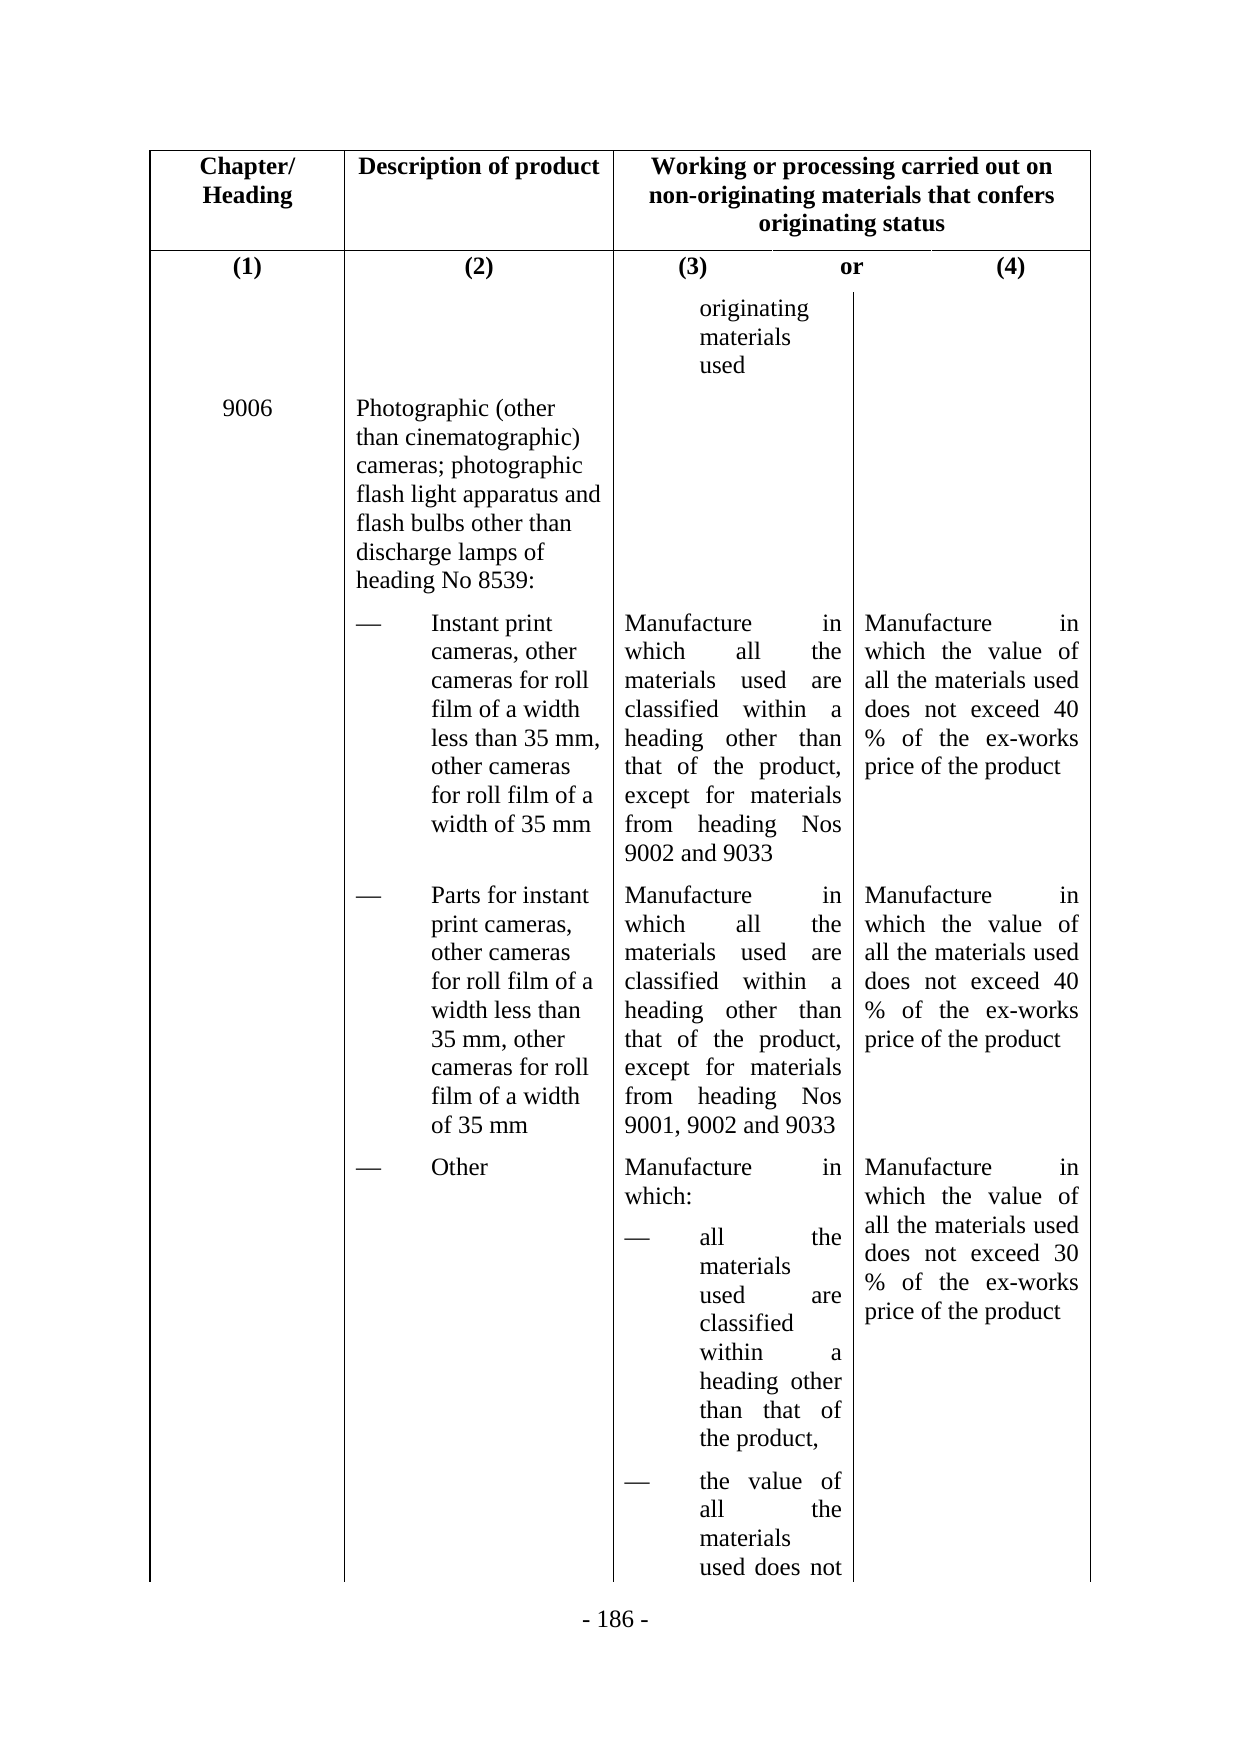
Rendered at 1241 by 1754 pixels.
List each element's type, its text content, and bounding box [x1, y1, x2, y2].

table_cell [151, 293, 344, 392]
table_cell [854, 1466, 1090, 1581]
table_cell — Parts for instant print cameras, other cameras for roll film of a width less than 35 mm, other cameras for roll film of a width of 35 mm [345, 880, 613, 1151]
table_cell [345, 293, 613, 392]
table_cell (2) [345, 251, 613, 292]
table_cell [854, 393, 1090, 607]
table_header Working or processing carried out on non-originating materials that confers originating status [614, 151, 1090, 250]
table_cell Manufacture in which: — all the materials used are classified within a heading other than that of the product, [614, 1152, 853, 1465]
table_cell Manufacture in which all the materials used are classified within a heading other than that of the product, except for materials from heading Nos 9002 and 9033 [614, 608, 853, 879]
table_cell [151, 608, 344, 879]
table_header Chapter/Heading [151, 151, 344, 250]
table_cell Manufacture in which the value of all the materials used does not exceed 40 % of the ex-works price of the product [854, 608, 1090, 879]
table_cell Manufacture in which the value of all the materials used does not exceed 40 % of the ex-works price of the product [854, 880, 1090, 1151]
table_cell (4) [932, 251, 1090, 292]
table_cell [151, 880, 344, 1151]
table_cell — the value of all the materials used does not [614, 1466, 853, 1581]
table_cell Manufacture in which the value of all the materials used does not exceed 30 % of the ex-works price of the product [854, 1152, 1090, 1465]
table_cell — Other [345, 1152, 613, 1465]
table_cell 9006 [151, 393, 344, 607]
table_cell [151, 1152, 344, 1465]
table_cell (1) [151, 251, 344, 292]
table_cell — Instant print cameras, other cameras for roll film of a width less than 35 mm, other cameras for roll film of a width of 35 mm [345, 608, 613, 879]
table_header Description of product [345, 151, 613, 250]
table_cell [345, 1466, 613, 1581]
table_cell [854, 293, 1090, 392]
table_cell [614, 393, 853, 607]
table_cell [151, 1466, 344, 1581]
table_cell originating materials used [614, 293, 853, 392]
table_cell Manufacture in which all the materials used are classified within a heading other than that of the product, except for materials from heading Nos 9001, 9002 and 9033 [614, 880, 853, 1151]
table_cell Photographic (other than cinematographic) cameras; photographic flash light apparatus and flash bulbs other than discharge lamps of heading No 8539: [345, 393, 613, 607]
table_cell (3) [614, 251, 772, 292]
table_cell or [773, 251, 931, 292]
